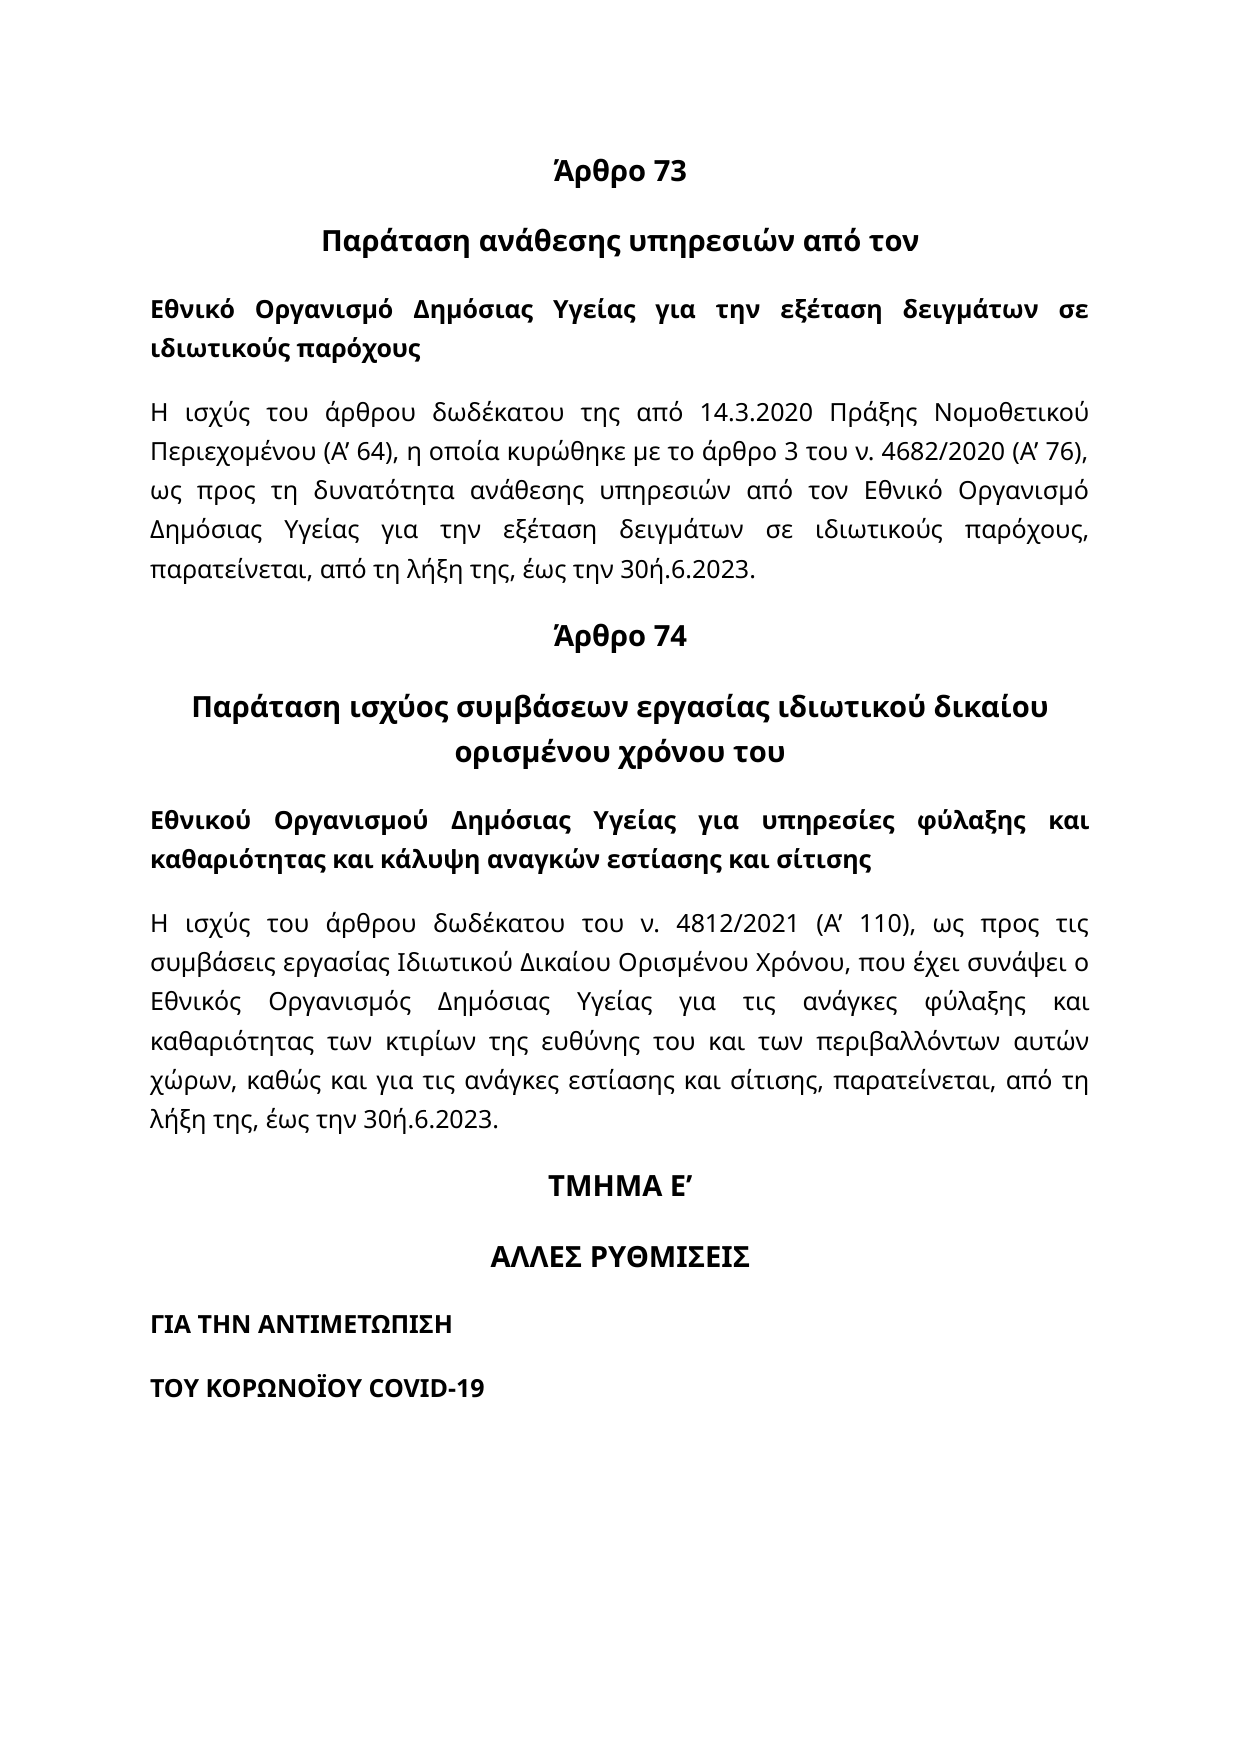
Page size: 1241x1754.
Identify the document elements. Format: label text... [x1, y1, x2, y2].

subtitle Άρθρο 73 [150, 150, 1090, 190]
text ΓΙΑ ΤΗΝ ΑΝΤΙΜΕΤΩΠΙΣΗ [150, 1307, 1090, 1341]
text Εθνικού Οργανισμού Δημόσιας Υγείας για υπηρεσίες φύλαξης και καθαριότητας και κάλυψη αναγκών εστίασης και σίτισης [150, 802, 1090, 876]
subtitle Άρθρο 74 [150, 615, 1090, 655]
subtitle ΑΛΛΕΣ ΡΥΘΜΙΣΕΙΣ [150, 1236, 1090, 1276]
subtitle ΤΜΗΜΑ Ε’ [150, 1166, 1090, 1205]
subtitle Παράταση ισχύος συμβάσεων εργασίας ιδιωτικού δικαίου ορισμένου χρόνου του [150, 686, 1090, 771]
subtitle Παράταση ανάθεσης υπηρεσιών από τον [150, 221, 1090, 260]
text Η ισχύς του άρθρου δωδέκατου του ν. 4812/2021 (Α’ 110), ως προς τις συμβάσεις εργασίας Ιδιωτικού Δικαίου Ορισμένου Χρόνου, που έχει συνάψει ο Εθνικός Οργανισμός Δημόσιας Υγείας για τις ανάγκες φύλαξης και καθαριότητας των κτιρίων της ευθύνης του και των περιβαλλόντων αυτών χώρων, καθώς και για τις ανάγκες εστίασης και σίτισης, παρατείνεται, από τη λήξη της, έως την 30ή.6.2023. [150, 906, 1090, 1136]
text Εθνικό Οργανισμό Δημόσιας Υγείας για την εξέταση δειγμάτων σε ιδιωτικούς παρόχους [150, 291, 1090, 364]
text ΤΟΥ ΚΟΡΩΝΟΪΟΥ COVID-19 [150, 1371, 1090, 1405]
text Η ισχύς του άρθρου δωδέκατου της από 14.3.2020 Πράξης Νομοθετικού Περιεχομένου (Α’ 64), η οποία κυρώθηκε με το άρθρο 3 του ν. 4682/2020 (Α’ 76), ως προς τη δυνατότητα ανάθεσης υπηρεσιών από τον Εθνικό Οργανισμό Δημόσιας Υγείας για την εξέταση δειγμάτων σε ιδιωτικούς παρόχους, παρατείνεται, από τη λήξη της, έως την 30ή.6.2023. [150, 394, 1090, 585]
